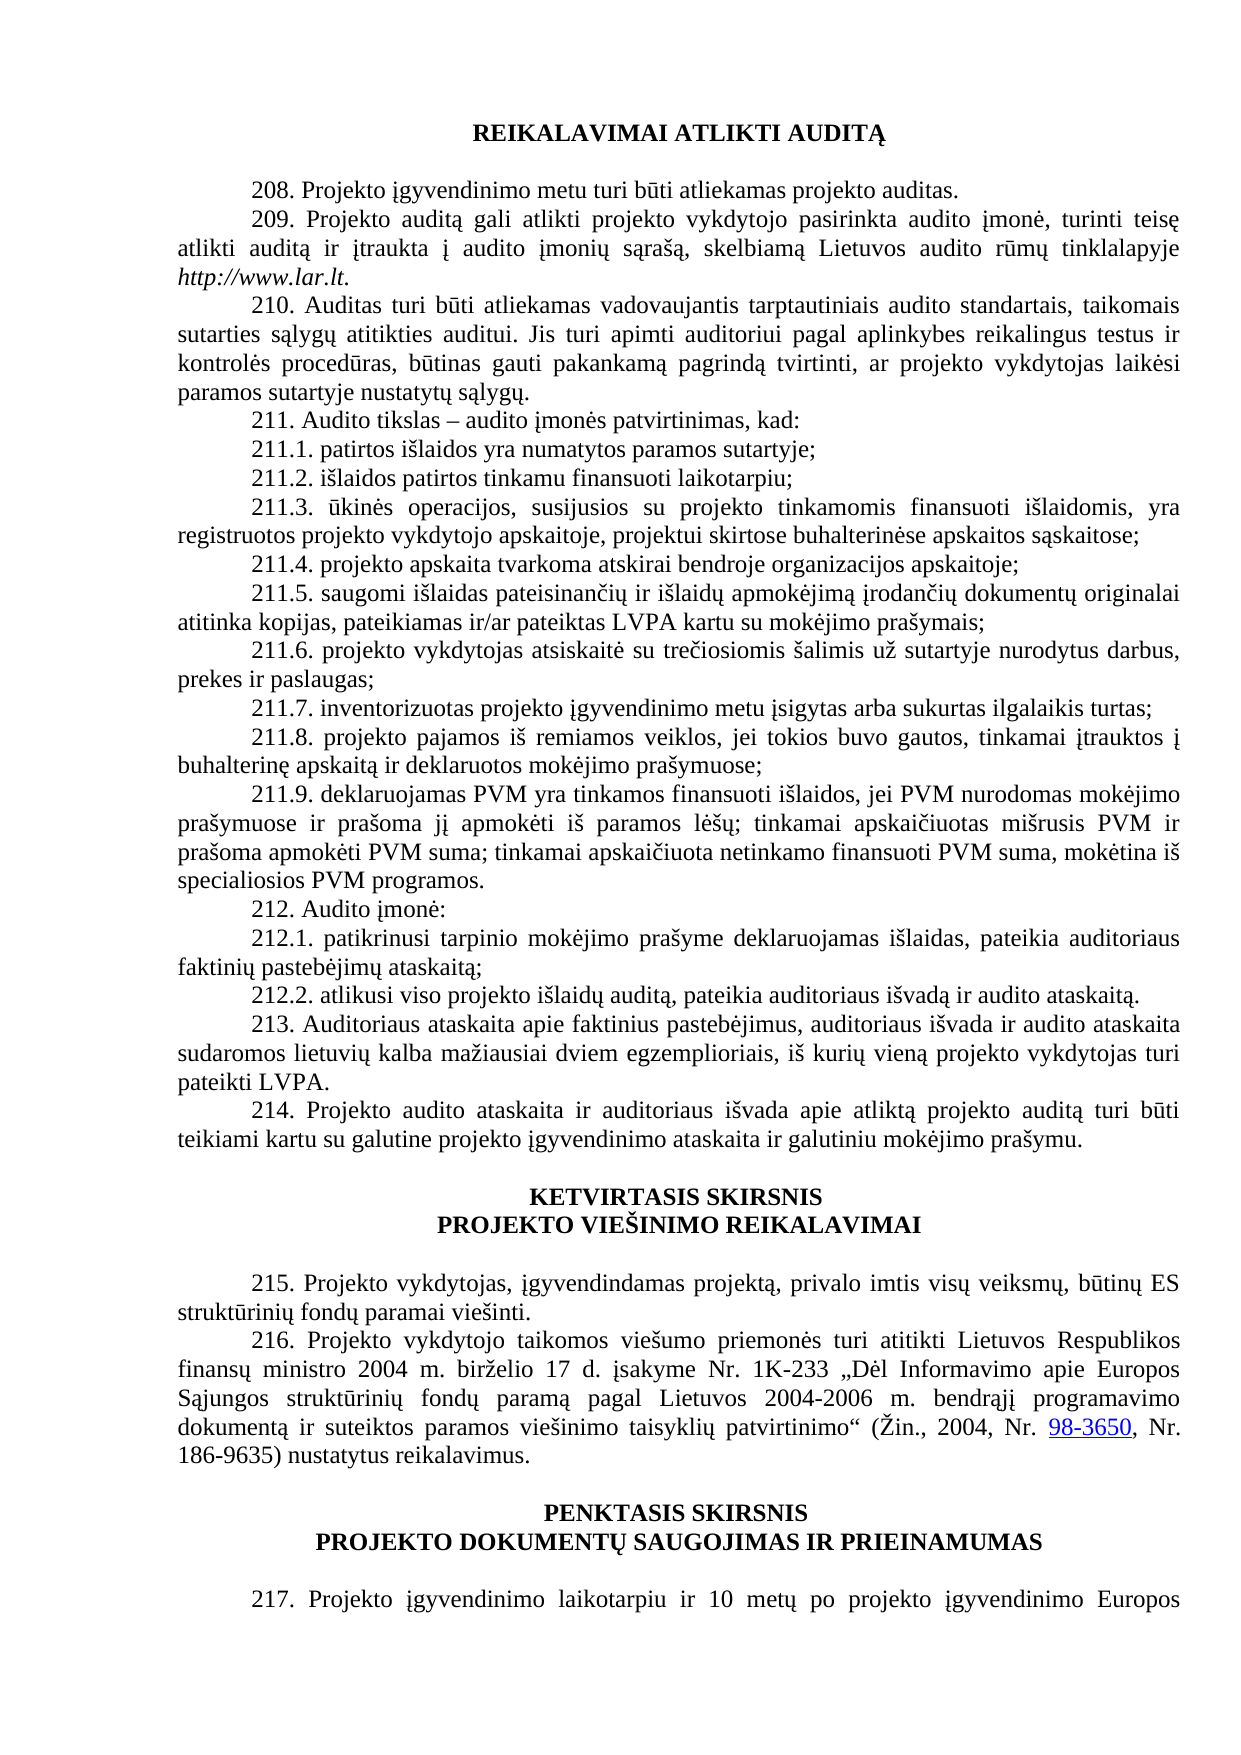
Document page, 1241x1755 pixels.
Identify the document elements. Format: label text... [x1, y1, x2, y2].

text 215. Projekto vykdytojas, įgyvendindamas projektą, privalo imtis visų veiksmų, būtinų ES struktūrinių fondų paramai viešinti. [177, 1268, 1181, 1326]
text 211.1. patirtos išlaidos yra numatytos paramos sutartyje; [177, 434, 1181, 463]
text 210. Auditas turi būti atliekamas vadovaujantis tarptautiniais audito standartais, taikomais sutarties sąlygų atitikties auditui. Jis turi apimti auditoriui pagal aplinkybes reikalingus testus ir kontrolės procedūras, būtinas gauti pakankamą pagrindą tvirtinti, ar projekto vykdytojas laikėsi paramos sutartyje nustatytų sąlygų. [177, 291, 1181, 406]
text 211.7. inventorizuotas projekto įgyvendinimo metu įsigytas arba sukurtas ilgalaikis turtas; [177, 693, 1181, 722]
text 214. Projekto audito ataskaita ir auditoriaus išvada apie atliktą projekto auditą turi būti teikiami kartu su galutine projekto įgyvendinimo ataskaita ir galutiniu mokėjimo prašymu. [177, 1096, 1181, 1153]
text 211.9. deklaruojamas PVM yra tinkamos finansuoti išlaidos, jei PVM nurodomas mokėjimo prašymuose ir prašoma jį apmokėti iš paramos lėšų; tinkamai apskaičiuotas mišrusis PVM ir prašoma apmokėti PVM suma; tinkamai apskaičiuota netinkamo finansuoti PVM suma, mokėtina iš specialiosios PVM programos. [177, 779, 1181, 894]
text 212.2. atlikusi viso projekto išlaidų auditą, pateikia auditoriaus išvadą ir audito ataskaitą. [177, 981, 1181, 1009]
text 213. Auditoriaus ataskaita apie faktinius pastebėjimus, auditoriaus išvada ir audito ataskaita sudaromos lietuvių kalba mažiausiai dviem egzemplioriais, iš kurių vieną projekto vykdytojas turi pateikti LVPA. [177, 1009, 1181, 1096]
text 211.4. projekto apskaita tvarkoma atskirai bendroje organizacijos apskaitoje; [177, 549, 1181, 578]
text 208. Projekto įgyvendinimo metu turi būti atliekamas projekto auditas. [177, 176, 1181, 204]
text 212. Audito įmonė: [177, 894, 1181, 923]
text 211.3. ūkinės operacijos, susijusios su projekto tinkamomis finansuoti išlaidomis, yra registruotos projekto vykdytojo apskaitoje, projektui skirtose buhalterinėse apskaitos sąskaitose; [177, 492, 1181, 549]
text KETVIRTASIS SKIRSNIS [177, 1182, 1181, 1211]
text 211.5. saugomi išlaidas pateisinančių ir išlaidų apmokėjimą įrodančių dokumentų originalai atitinka kopijas, pateikiamas ir/ar pateiktas LVPA kartu su mokėjimo prašymais; [177, 578, 1181, 636]
text REIKALAVIMAI ATLIKTI AUDITĄ [177, 118, 1181, 147]
text PENKTASIS SKIRSNIS [177, 1498, 1181, 1527]
text 211.6. projekto vykdytojas atsiskaitė su trečiosiomis šalimis už sutartyje nurodytus darbus, prekes ir paslaugas; [177, 636, 1181, 693]
text 211.2. išlaidos patirtos tinkamu finansuoti laikotarpiu; [177, 463, 1181, 492]
text 212.1. patikrinusi tarpinio mokėjimo prašyme deklaruojamas išlaidas, pateikia auditoriaus faktinių pastebėjimų ataskaitą; [177, 923, 1181, 981]
text 209. Projekto auditą gali atlikti projekto vykdytojo pasirinkta audito įmonė, turinti teisę atlikti auditą ir įtraukta į audito įmonių sąrašą, skelbiamą Lietuvos audito rūmų tinklalapyje http://www.lar.lt. [177, 204, 1181, 291]
text PROJEKTO VIEŠINIMO REIKALAVIMAI [177, 1211, 1181, 1239]
text 211.8. projekto pajamos iš remiamos veiklos, jei tokios buvo gautos, tinkamai įtrauktos į buhalterinę apskaitą ir deklaruotos mokėjimo prašymuose; [177, 722, 1181, 779]
text 217. Projekto įgyvendinimo laikotarpiu ir 10 metų po projekto įgyvendinimo Europos [177, 1584, 1181, 1613]
text 216. Projekto vykdytojo taikomos viešumo priemonės turi atitikti Lietuvos Respublikos finansų ministro 2004 m. birželio 17 d. įsakyme Nr. 1K-233 „Dėl Informavimo apie Europos Sąjungos struktūrinių fondų paramą pagal Lietuvos 2004-2006 m. bendrąjį programavimo dokumentą ir suteiktos paramos viešinimo taisyklių patvirtinimo“ (Žin., 2004, Nr. 98-3650, Nr. 186-9635) nustatytus reikalavimus. [177, 1326, 1181, 1469]
text PROJEKTO DOKUMENTŲ SAUGOJIMAS IR PRIEINAMUMAS [177, 1527, 1181, 1556]
text 211. Audito tikslas – audito įmonės patvirtinimas, kad: [177, 406, 1181, 434]
